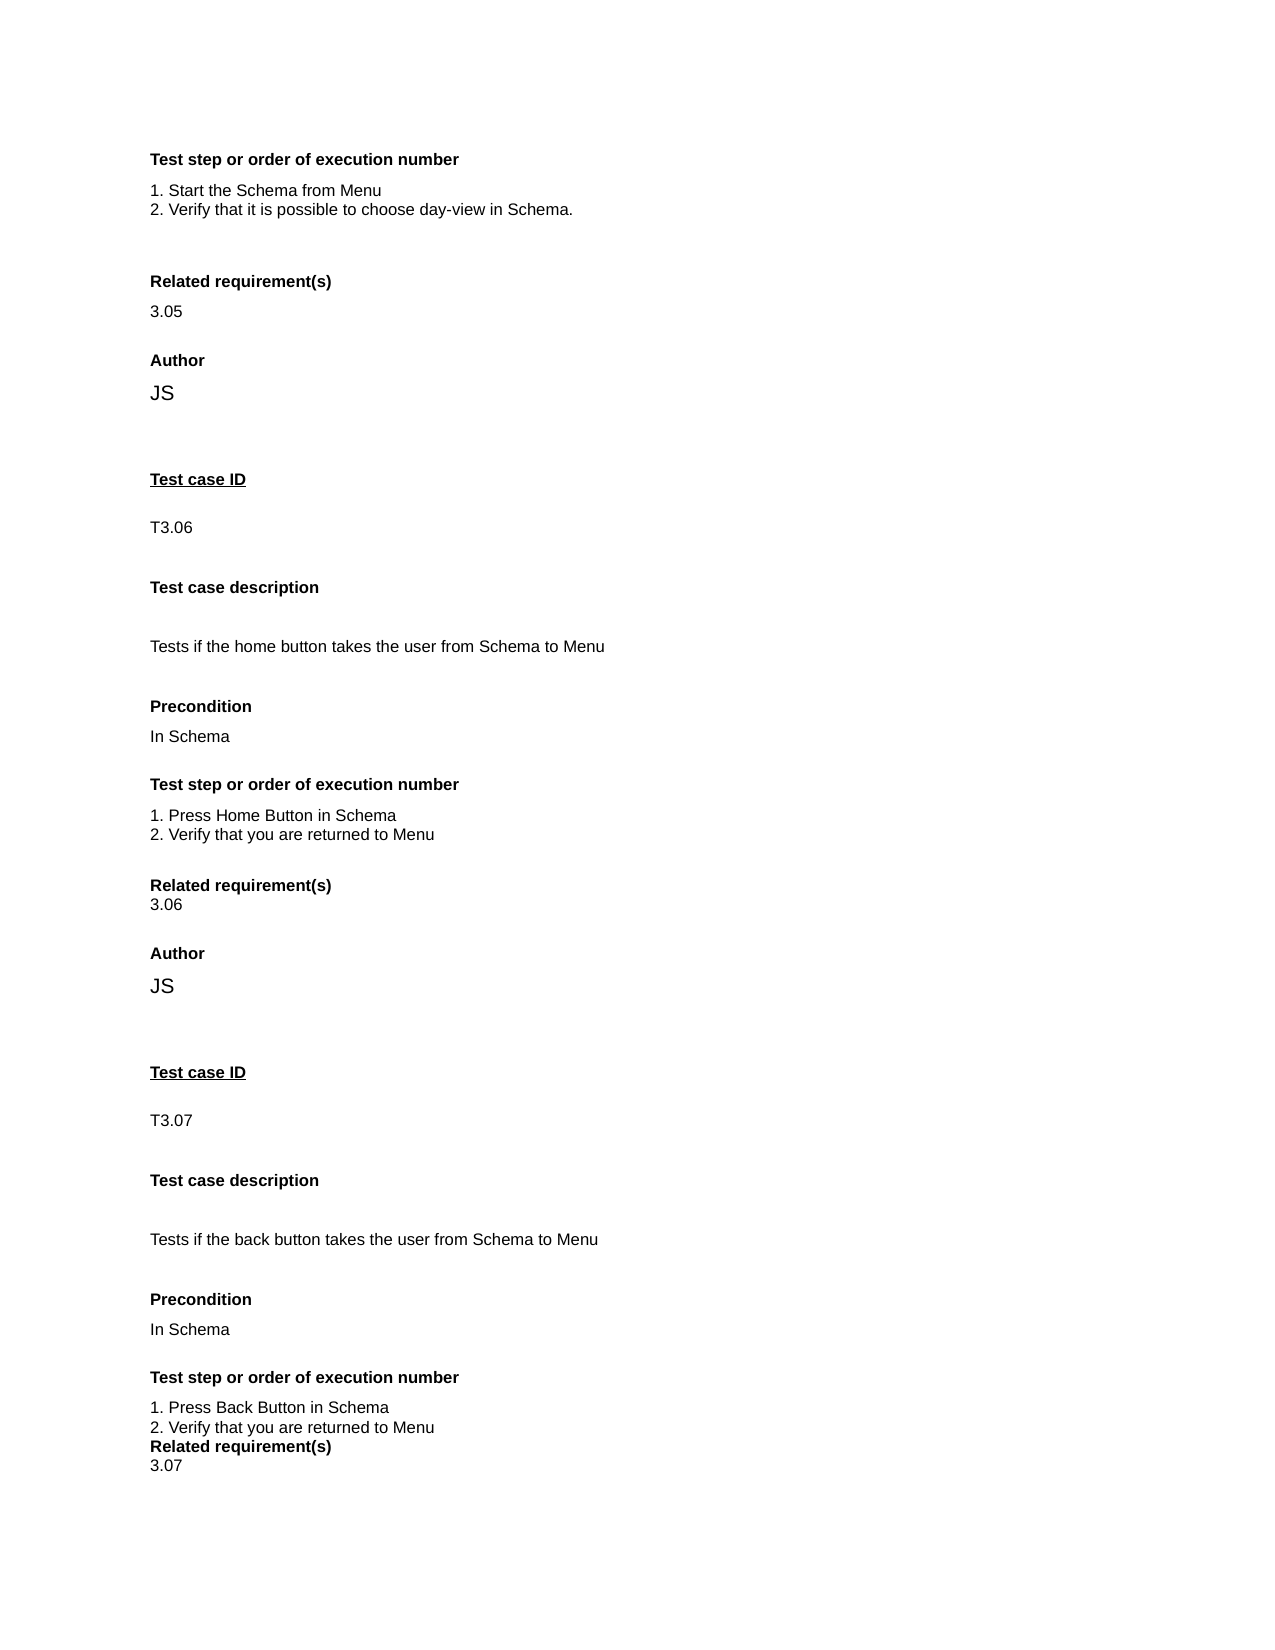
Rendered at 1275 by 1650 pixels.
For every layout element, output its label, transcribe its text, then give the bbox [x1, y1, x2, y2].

text JS Test case ID [150, 974, 1125, 1082]
text 1. Press Back Button in Schema 2. Verify that you are returned to Menu Related requirement(s) 3.07 [150, 1398, 1125, 1475]
subtitle Test case description [150, 1170, 1125, 1189]
text 1. Press Home Button in Schema 2. Verify that you are returned to Menu Related requirement(s) 3.06 [150, 805, 1125, 914]
subtitle Test step or order of execution number [150, 1368, 1125, 1387]
subtitle Test step or order of execution number [150, 775, 1125, 794]
text In Schema [150, 727, 1125, 746]
subtitle Tests if the back button takes the user from Schema to Menu [150, 1230, 1125, 1249]
subtitle T3.07 [150, 1111, 1125, 1130]
subtitle Test case description [150, 577, 1125, 597]
subtitle Test step or order of execution number [150, 150, 1125, 169]
subtitle Precondition [150, 1289, 1125, 1308]
subtitle Author [150, 943, 1125, 963]
subtitle Related requirement(s) [150, 272, 1125, 291]
subtitle T3.06 [150, 518, 1125, 537]
text In Schema [150, 1320, 1125, 1339]
text JS Test case ID [150, 381, 1125, 489]
subtitle Author [150, 351, 1125, 370]
subtitle Precondition [150, 696, 1125, 716]
subtitle Tests if the home button takes the user from Schema to Menu [150, 637, 1125, 656]
text 1. Start the Schema from Menu 2. Verify that it is possible to choose day-view in Schema. [150, 180, 1125, 243]
text 3.05 [150, 302, 1125, 321]
